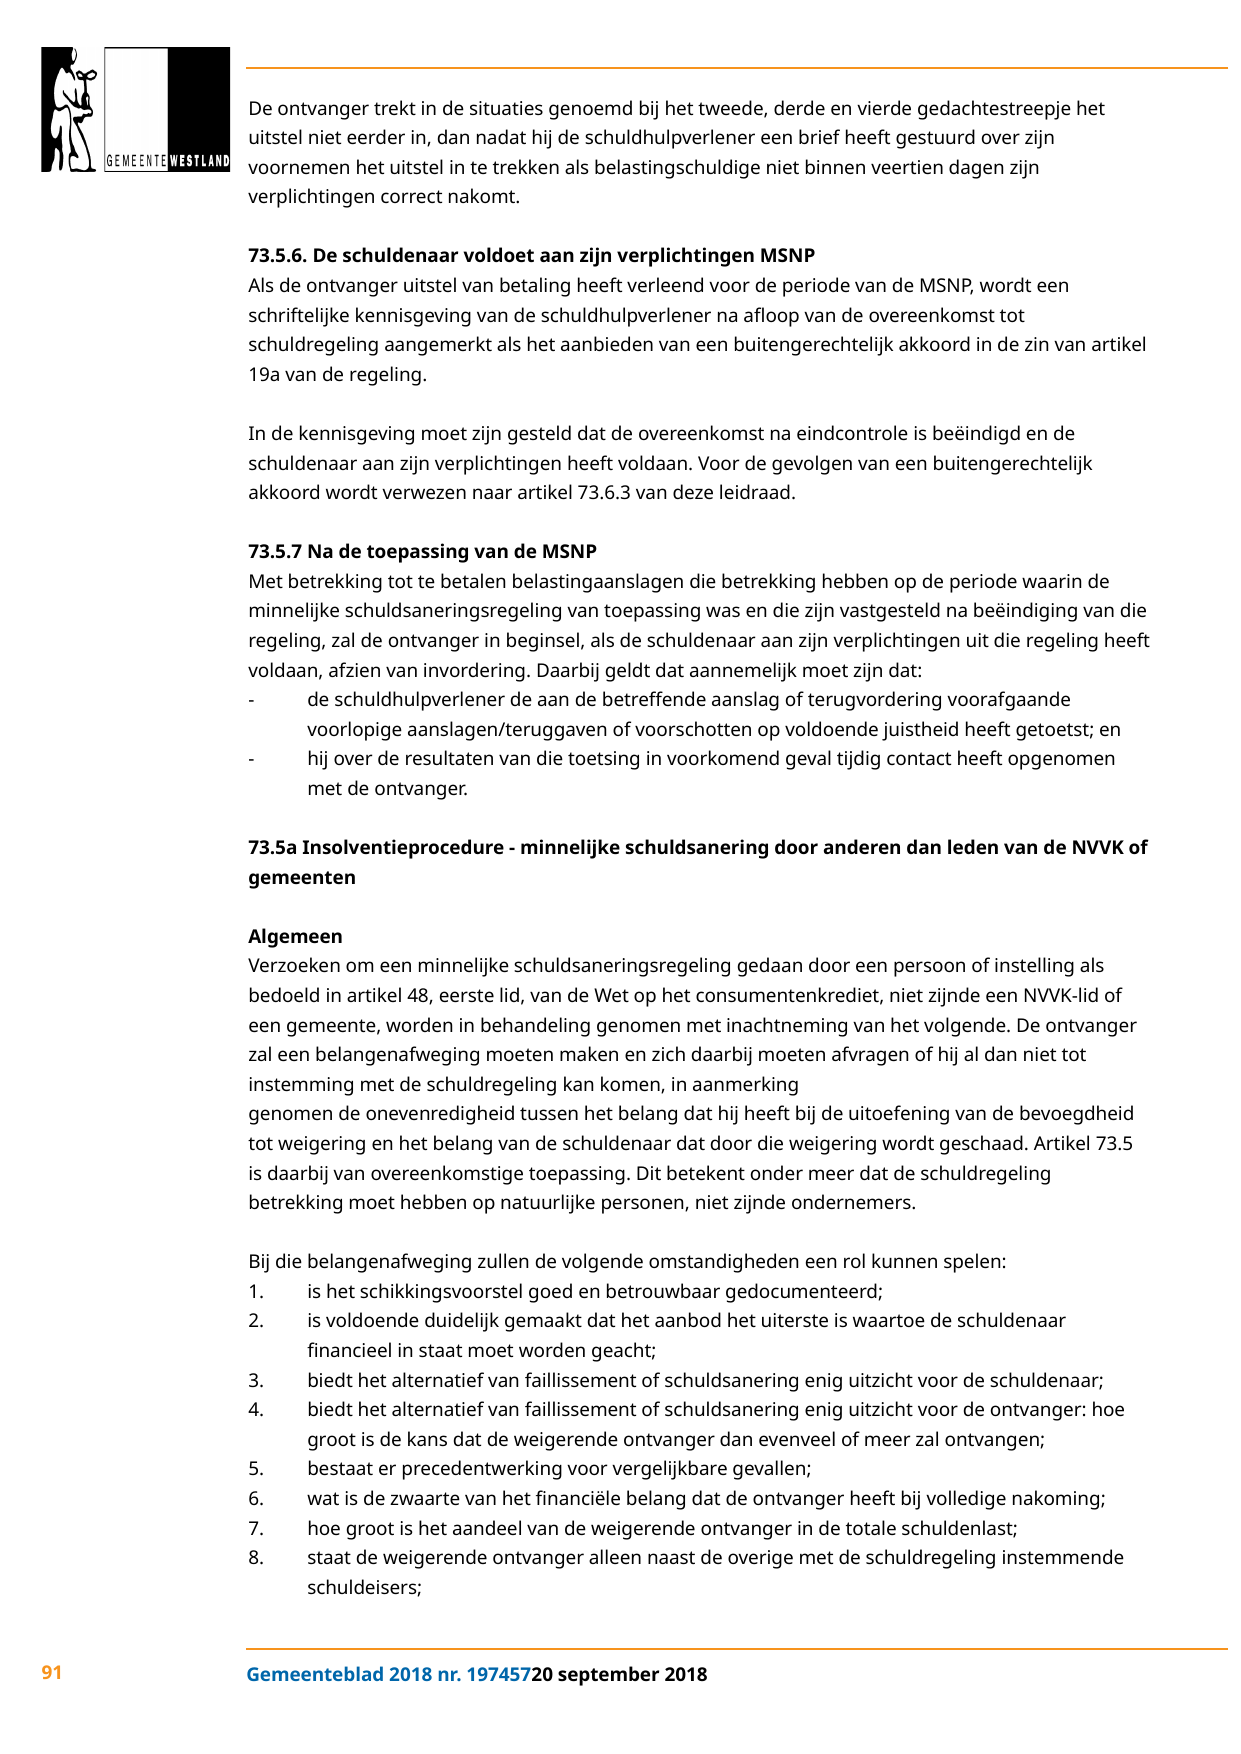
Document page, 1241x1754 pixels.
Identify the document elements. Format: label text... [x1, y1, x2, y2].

text 73.5a Insolventieprocedure - minnelijke schuldsanering door anderen dan leden van de NVVK of gemeenten [248, 834, 1152, 890]
list is het schikkingsvoorstel goed en betrouwbaar gedocumenteerd; [248, 1278, 1152, 1304]
picture [41, 47, 231, 172]
text Verzoeken om een minnelijke schuldsaneringsregeling gedaan door een persoon of instelling als bedoeld in artikel 48, eerste lid, van de Wet op het consumentenkrediet, niet zijnde een NVVK-lid of een gemeente, worden in behandeling genomen met inachtneming van het volgende. De ontvanger zal een belangenafweging moeten maken en zich daarbij moeten afvragen of hij al dan niet tot instemming met de schuldregeling kan komen, in aanmerking [248, 953, 1152, 1097]
list de schuldhulpverlener de aan de betreffende aanslag of terugvordering voorafgaande voorlopige aanslagen/teruggaven of voorschotten op voldoende juistheid heeft getoetst; en [248, 686, 1152, 742]
text Als de ontvanger uitstel van betaling heeft verleend voor de periode van de MSNP, wordt een schriftelijke kennisgeving van de schuldhulpverlener na afloop van de overeenkomst tot schuldregeling aangemerkt als het aanbieden van een buitengerechtelijk akkoord in de zin van artikel 19a van de regeling. [248, 272, 1152, 387]
list staat de weigerende ontvanger alleen naast de overige met de schuldregeling instemmende schuldeisers; [248, 1544, 1152, 1600]
list biedt het alternatief van faillissement of schuldsanering enig uitzicht voor de schuldenaar; [248, 1367, 1152, 1393]
list bestaat er precedentwerking voor vergelijkbare gevallen; [248, 1456, 1152, 1481]
text 73.5.7 Na de toepassing van de MSNP [248, 538, 1152, 564]
text Bij die belangenafweging zullen de volgende omstandigheden een rol kunnen spelen: [248, 1248, 1152, 1274]
text 73.5.6. De schuldenaar voldoet aan zijn verplichtingen MSNP [248, 243, 1152, 268]
list hoe groot is het aandeel van de weigerende ontvanger in de totale schuldenlast; [248, 1515, 1152, 1541]
text Algemeen [248, 923, 1152, 949]
list biedt het alternatief van faillissement of schuldsanering enig uitzicht voor de ontvanger: hoe groot is de kans dat de weigerende ontvanger dan evenveel of meer zal ontvangen; [248, 1396, 1152, 1452]
text De ontvanger trekt in de situaties genoemd bij het tweede, derde en vierde gedachtestreepje het uitstel niet eerder in, dan nadat hij de schuldhulpverlener een brief heeft gestuurd over zijn voornemen het uitstel in te trekken als belastingschuldige niet binnen veertien dagen zijn verplichtingen correct nakomt. [248, 95, 1152, 209]
text Met betrekking tot te betalen belastingaanslagen die betrekking hebben op de periode waarin de minnelijke schuldsaneringsregeling van toepassing was en die zijn vastgesteld na beëindiging van die regeling, zal de ontvanger in beginsel, als de schuldenaar aan zijn verplichtingen uit die regeling heeft voldaan, afzien van invordering. Daarbij geldt dat aannemelijk moet zijn dat: [248, 568, 1152, 683]
list is voldoende duidelijk gemaakt dat het aanbod het uiterste is waartoe de schuldenaar financieel in staat moet worden geacht; [248, 1308, 1152, 1363]
text In de kennisgeving moet zijn gesteld dat de overeenkomst na eindcontrole is beëindigd en de schuldenaar aan zijn verplichtingen heeft voldaan. Voor de gevolgen van een buitengerechtelijk akkoord wordt verwezen naar artikel 73.6.3 van deze leidraad. [248, 420, 1152, 505]
list wat is de zwaarte van het financiële belang dat de ontvanger heeft bij volledige nakoming; [248, 1485, 1152, 1511]
list hij over de resultaten van die toetsing in voorkomend geval tijdig contact heeft opgenomen met de ontvanger. [248, 746, 1152, 801]
text genomen de onevenredigheid tussen het belang dat hij heeft bij de uitoefening van de bevoegdheid tot weigering en het belang van de schuldenaar dat door die weigering wordt geschaad. Artikel 73.5 is daarbij van overeenkomstige toepassing. Dit betekent onder meer dat de schuldregeling betrekking moet hebben op natuurlijke personen, niet zijnde ondernemers. [248, 1101, 1152, 1215]
